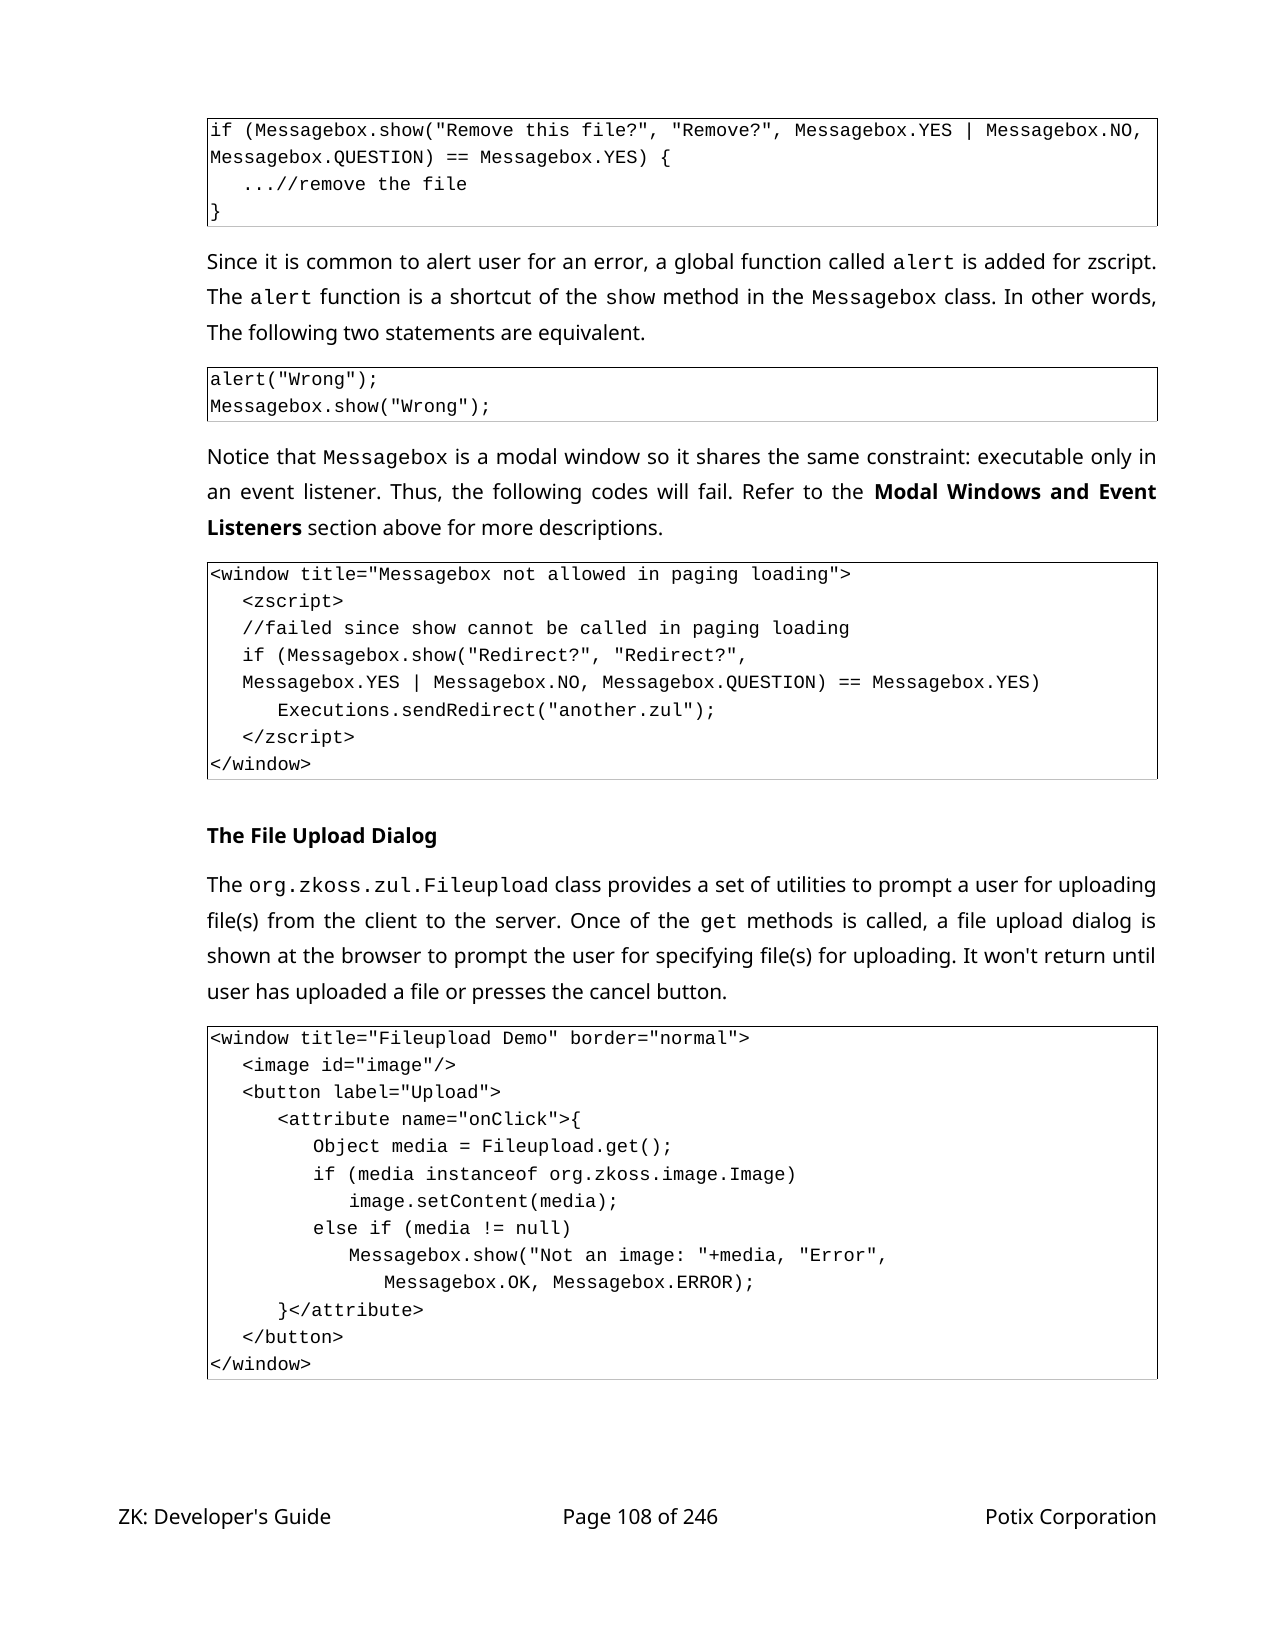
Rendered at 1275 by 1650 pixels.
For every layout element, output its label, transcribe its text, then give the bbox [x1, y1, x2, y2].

text Since it is common to alert user for an error, a global function called alert is added for zscript. The alert function is a shortcut of the show method in the Messagebox class. In other words, The following two statements are equivalent. [207, 247, 1157, 346]
text }</attribute> [208, 1297, 1157, 1322]
text Messagebox.show("Not an image: "+media, "Error", [208, 1243, 1157, 1267]
text image.setContent(media); [208, 1189, 1157, 1213]
text Messagebox.OK, Messagebox.ERROR); [208, 1270, 1157, 1294]
text //failed since show cannot be called in paging loading [208, 616, 1157, 640]
text </zscript> [208, 725, 1157, 749]
text Notice that Messagebox is a modal window so it shares the same constraint: executable only in an event listener. Thus, the following codes will fail. Refer to the Modal Windows and Event Listeners section above for more descriptions. [207, 442, 1157, 541]
text <attribute name="onClick">{ [208, 1107, 1157, 1131]
subtitle The File Upload Dialog [207, 822, 1157, 850]
text } [208, 199, 1157, 226]
text </window> [208, 1352, 1157, 1379]
text </window> [208, 752, 1157, 779]
text alert("Wrong"); [208, 368, 1157, 391]
text <button label="Upload"> [208, 1080, 1157, 1104]
text </button> [208, 1325, 1157, 1349]
text Messagebox.show("Wrong"); [208, 394, 1157, 421]
text if (Messagebox.show("Remove this file?", "Remove?", Messagebox.YES | Messagebox.NO, Messagebox.QUESTION) == Messagebox.YES) { [208, 119, 1157, 169]
text if (Messagebox.show("Redirect?", "Redirect?", [208, 643, 1157, 667]
text The org.zkoss.zul.Fileupload class provides a set of utilities to prompt a user for uploading file(s) from the client to the server. Once of the get methods is called, a file upload dialog is shown at the browser to prompt the user for specifying file(s) for uploading. It won't return until user has uploaded a file or presses the cancel button. [207, 871, 1157, 1005]
text <window title="Messagebox not allowed in paging loading"> [208, 563, 1157, 586]
text Messagebox.YES | Messagebox.NO, Messagebox.QUESTION) == Messagebox.YES) [208, 670, 1157, 694]
text if (media instanceof org.zkoss.image.Image) [208, 1162, 1157, 1186]
text ...//remove the file [208, 172, 1157, 196]
text else if (media != null) [208, 1216, 1157, 1240]
text <zscript> [208, 589, 1157, 613]
text <window title="Fileupload Demo" border="normal"> [208, 1027, 1157, 1050]
text <image id="image"/> [208, 1053, 1157, 1077]
text Executions.sendRedirect("another.zul"); [208, 697, 1157, 722]
text Object media = Fileupload.get(); [208, 1134, 1157, 1159]
